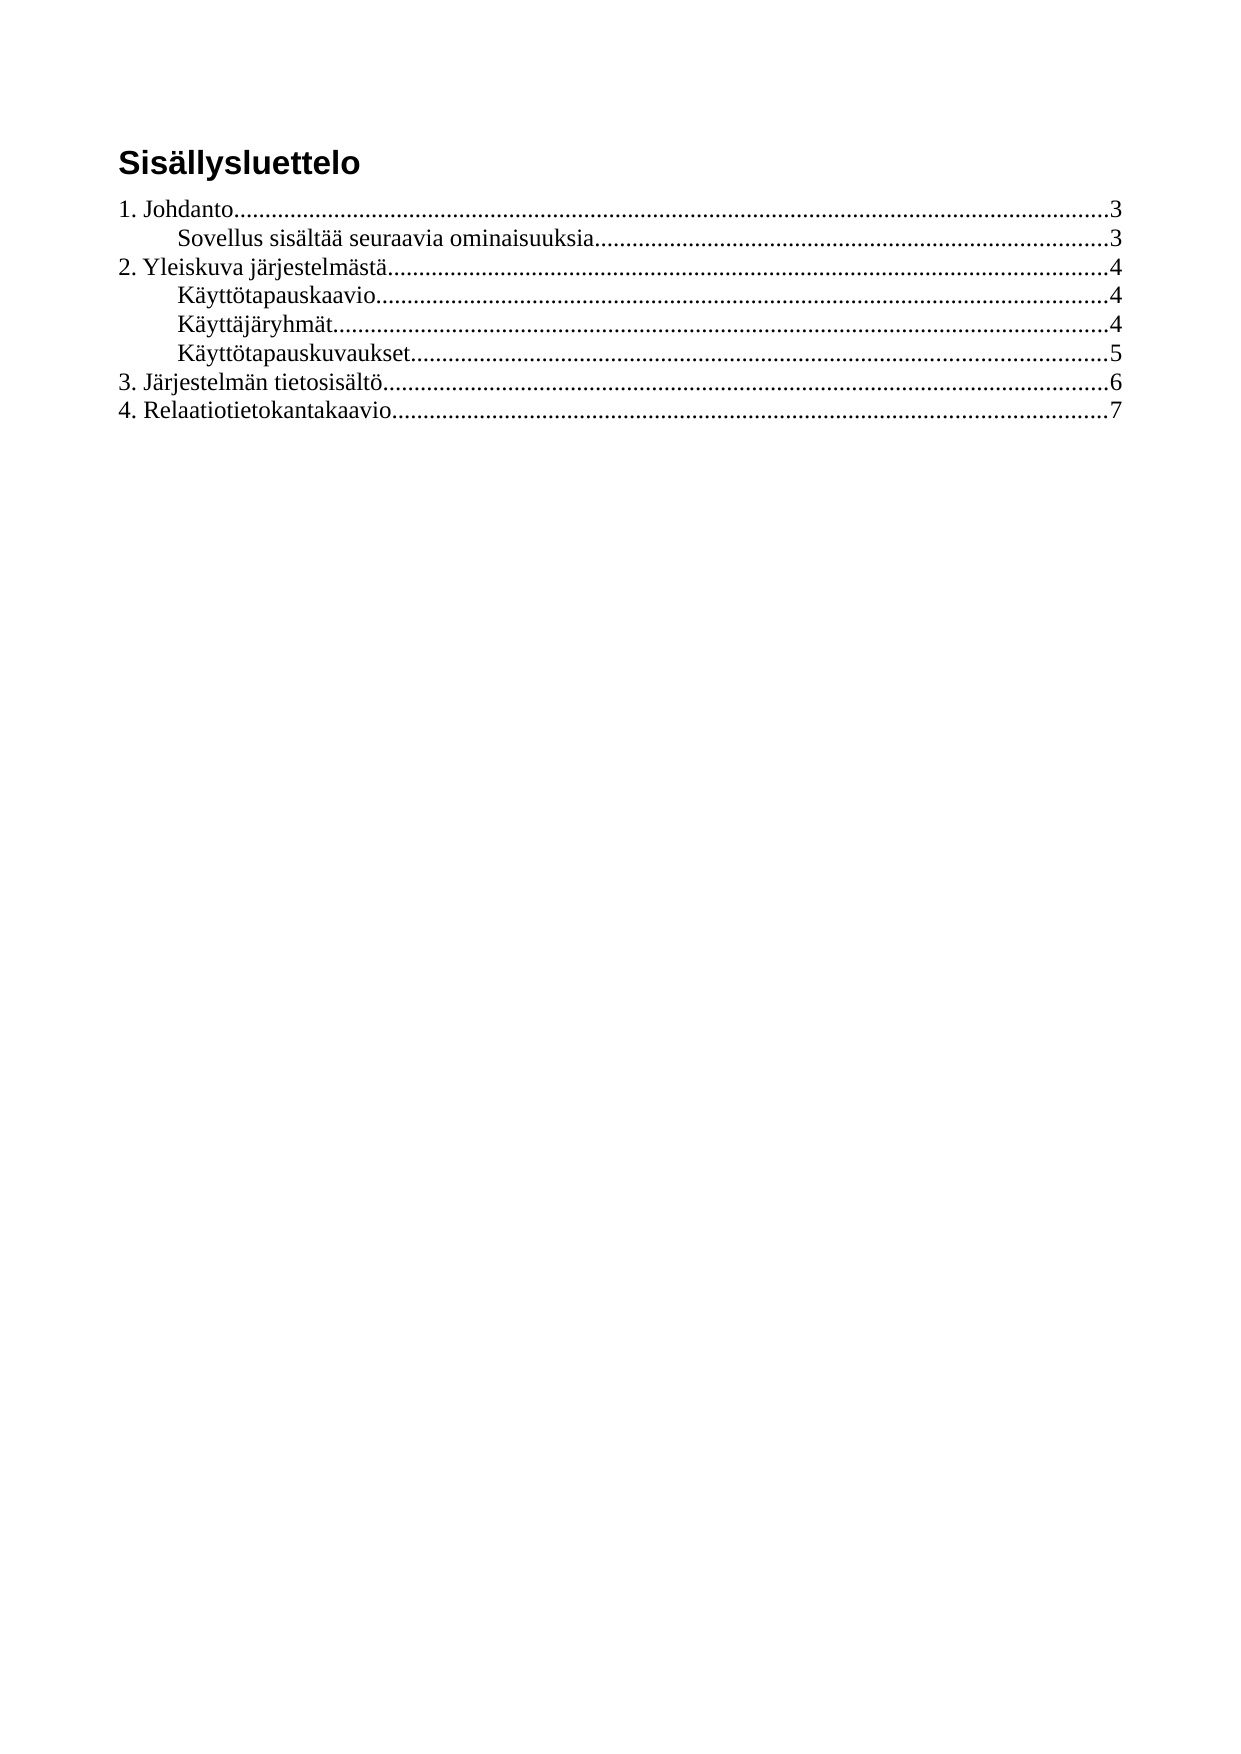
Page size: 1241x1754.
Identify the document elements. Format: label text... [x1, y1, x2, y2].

text 2. Yleiskuva järjestelmästä 4 [118, 252, 1122, 280]
text 3. Järjestelmän tietosisältö 6 [118, 367, 1122, 395]
text 1. Johdanto 3 [118, 194, 1122, 223]
subtitle Sisällysluettelo [118, 143, 1122, 182]
text 4. Relaatiotietokantakaavio 7 [118, 395, 1122, 424]
text Käyttötapauskaavio 4 [177, 280, 1122, 309]
text Sovellus sisältää seuraavia ominaisuuksia 3 [177, 223, 1122, 252]
text Käyttötapauskuvaukset 5 [177, 338, 1122, 367]
text Käyttäjäryhmät 4 [177, 309, 1122, 338]
